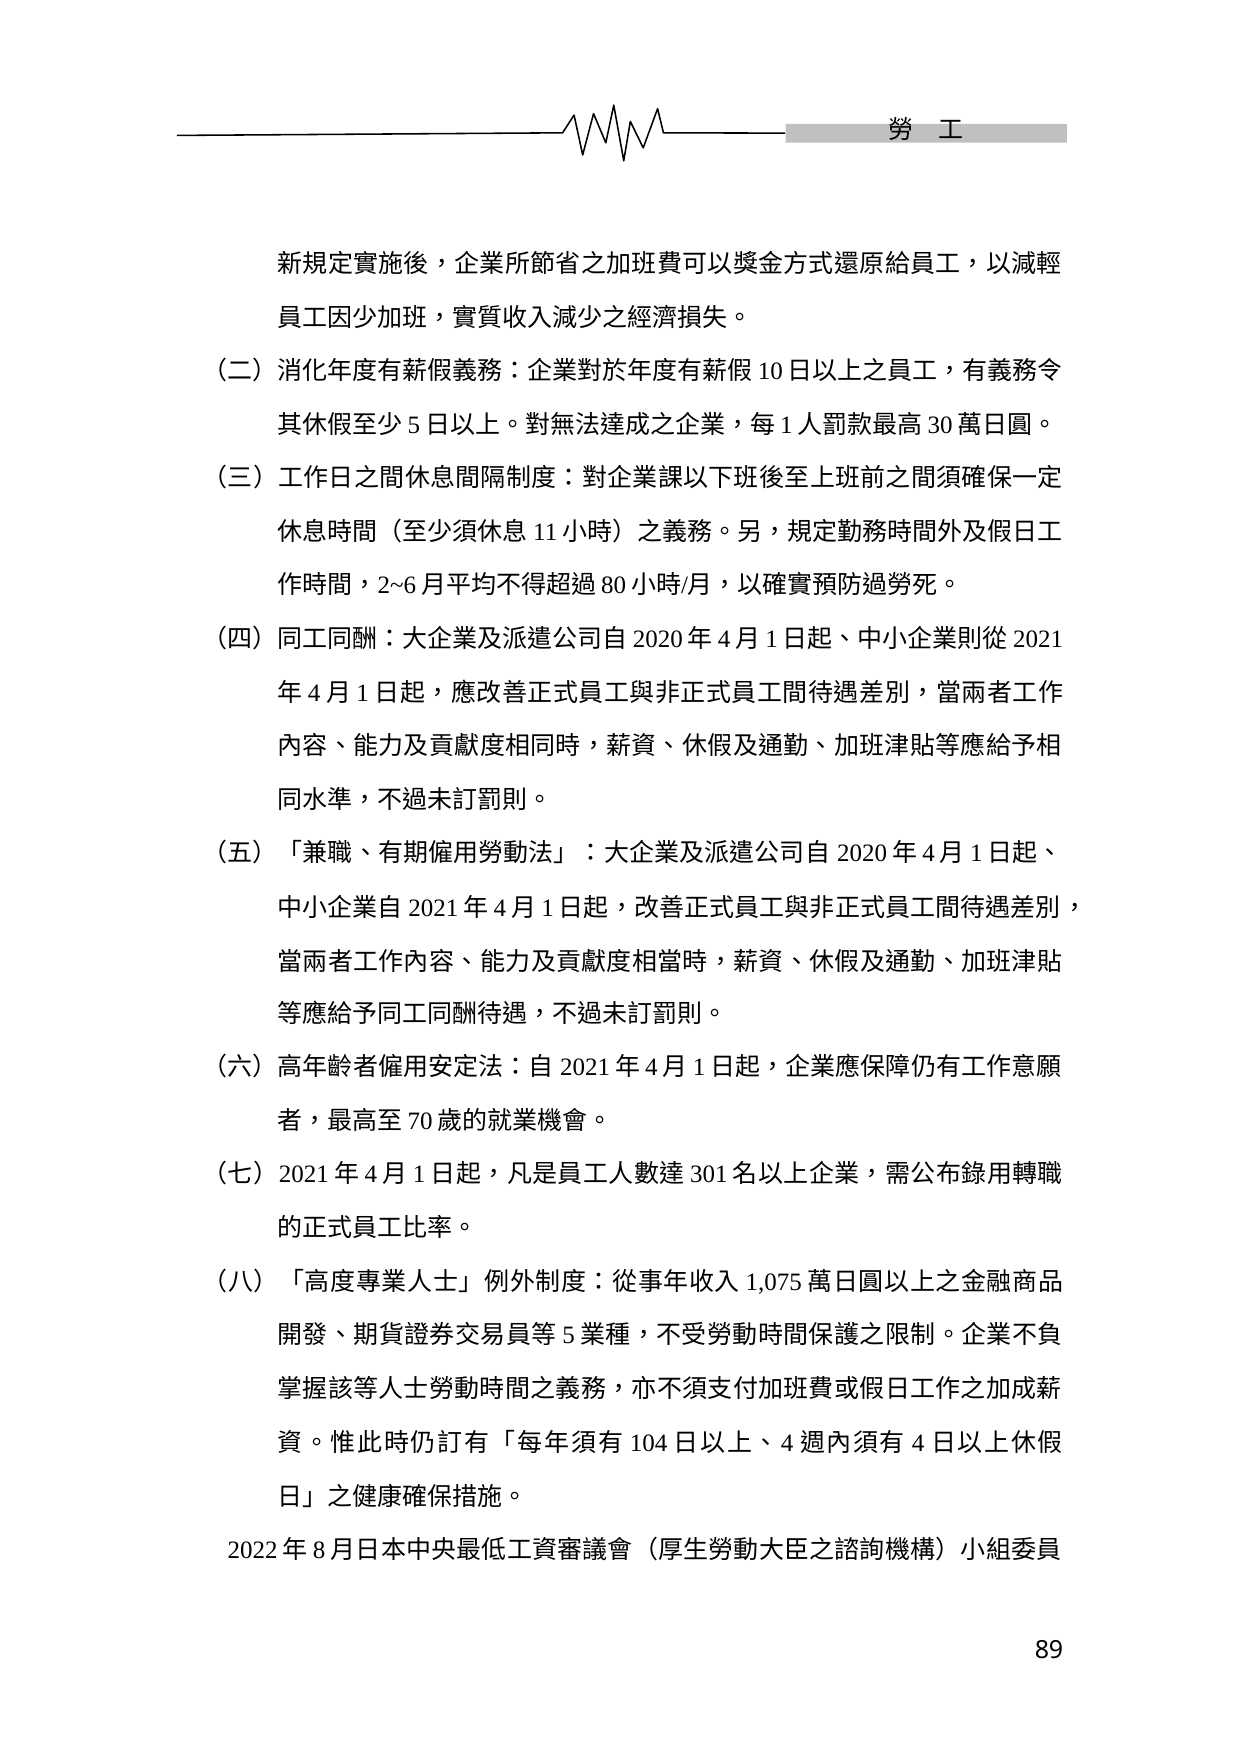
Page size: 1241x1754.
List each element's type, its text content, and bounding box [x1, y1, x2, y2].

text （三）工作日之間休息間隔制度：對企業課以下班後至上班前之間須確保一定休息時間（至少須休息11小時）之義務。另，規定勤務時間外及假日工作時間，2~6月平均不得超過80小時/月，以確實預防過勞死。 [202, 450, 1063, 611]
text （四）同工同酬：大企業及派遣公司自2020年4月1日起、中小企業則從2021年4月1日起，應改善正式員工與非正式員工間待遇差別，當兩者工作內容、能力及貢獻度相同時，薪資、休假及通勤、加班津貼等應給予相同水準，不過未訂罰則。 [202, 611, 1063, 825]
text （八）「高度專業人士」例外制度：從事年收入1,075萬日圓以上之金融商品開發、期貨證券交易員等5業種，不受勞動時間保護之限制。企業不負掌握該等人士勞動時間之義務，亦不須支付加班費或假日工作之加成薪資。惟此時仍訂有「每年須有104日以上、4週內須有4日以上休假日」之健康確保措施。 [202, 1253, 1063, 1521]
text （七）2021年4月1日起，凡是員工人數達301名以上企業，需公布錄用轉職的正式員工比率。 [202, 1146, 1063, 1253]
text （五）「兼職、有期僱用勞動法」：大企業及派遣公司自2020年4月1日起、中小企業自2021年4月1日起，改善正式員工與非正式員工間待遇差別，當兩者工作內容、能力及貢獻度相當時，薪資、休假及通勤、加班津貼等應給予同工同酬待遇，不過未訂罰則。 [202, 825, 1063, 1039]
text 新規定實施後，企業所節省之加班費可以獎金方式還原給員工，以減輕員工因少加班，實質收入減少之經濟損失。 [202, 236, 1063, 343]
text （二）消化年度有薪假義務：企業對於年度有薪假10日以上之員工，有義務令其休假至少5日以上。對無法達成之企業，每1人罰款最高30萬日圓。 [202, 343, 1063, 450]
text 2022年8月日本中央最低工資審議會（厚生勞動大臣之諮詢機構）小組委員 [177, 1521, 1063, 1575]
text （六）高年齡者僱用安定法：自2021年4月1日起，企業應保障仍有工作意願者，最高至70歲的就業機會。 [202, 1039, 1063, 1146]
